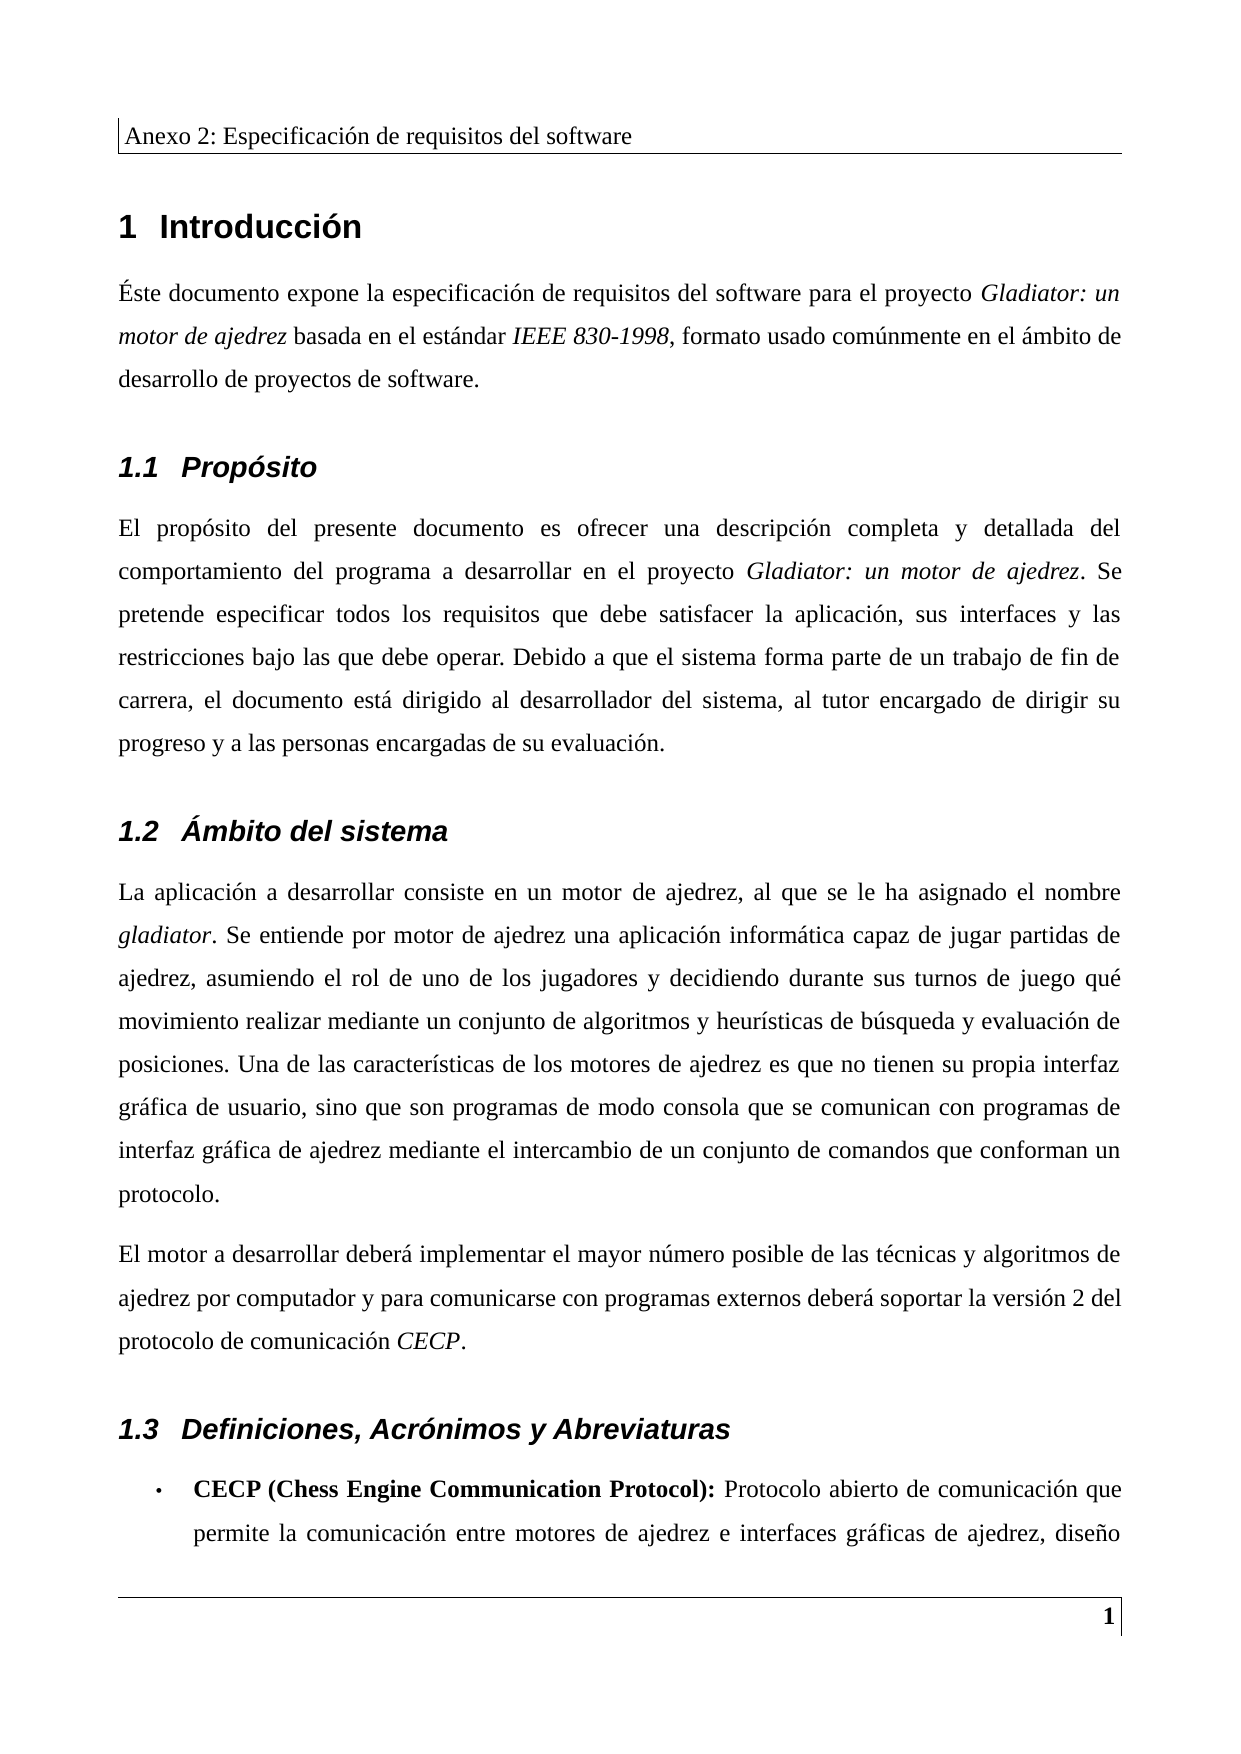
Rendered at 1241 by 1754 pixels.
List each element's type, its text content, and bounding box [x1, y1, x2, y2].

text La aplicación a desarrollar consiste en un motor de ajedrez, al que se le ha asignado el nombre gladiator. Se entiende por motor de ajedrez una aplicación informática capaz de jugar partidas de ajedrez, asumiendo el rol de uno de los jugadores y decidiendo durante sus turnos de juego qué movimiento realizar mediante un conjunto de algoritmos y heurísticas de búsqueda y evaluación de posiciones. Una de las características de los motores de ajedrez es que no tienen su propia interfaz gráfica de usuario, sino que son programas de modo consola que se comunican con programas de interfaz gráfica de ajedrez mediante el intercambio de un conjunto de comandos que conforman un protocolo. [118, 877, 1122, 1207]
text Éste documento expone la especificación de requisitos del software para el proyecto Gladiator: un motor de ajedrez basada en el estándar IEEE 830-1998, formato usado comúnmente en el ámbito de desarrollo de proyectos de software. [118, 278, 1122, 393]
list CECP (Chess Engine Communication Protocol): Protocolo abierto de comunicación que permite la comunicación entre motores de ajedrez e interfaces gráficas de ajedrez, diseño [156, 1474, 1122, 1546]
subtitle Introducción [118, 207, 1122, 246]
subtitle Definiciones, Acrónimos y Abreviaturas [118, 1412, 1122, 1445]
subtitle Ámbito del sistema [118, 814, 1122, 848]
text El motor a desarrollar deberá implementar el mayor número posible de las técnicas y algoritmos de ajedrez por computador y para comunicarse con programas externos deberá soportar la versión 2 del protocolo de comunicación CECP. [118, 1239, 1122, 1354]
text El propósito del presente documento es ofrecer una descripción completa y detallada del comportamiento del programa a desarrollar en el proyecto Gladiator: un motor de ajedrez. Se pretende especificar todos los requisitos que debe satisfacer la aplicación, sus interfaces y las restricciones bajo las que debe operar. Debido a que el sistema forma parte de un trabajo de fin de carrera, el documento está dirigido al desarrollador del sistema, al tutor encargado de dirigir su progreso y a las personas encargadas de su evaluación. [118, 513, 1122, 757]
subtitle Propósito [118, 450, 1122, 483]
